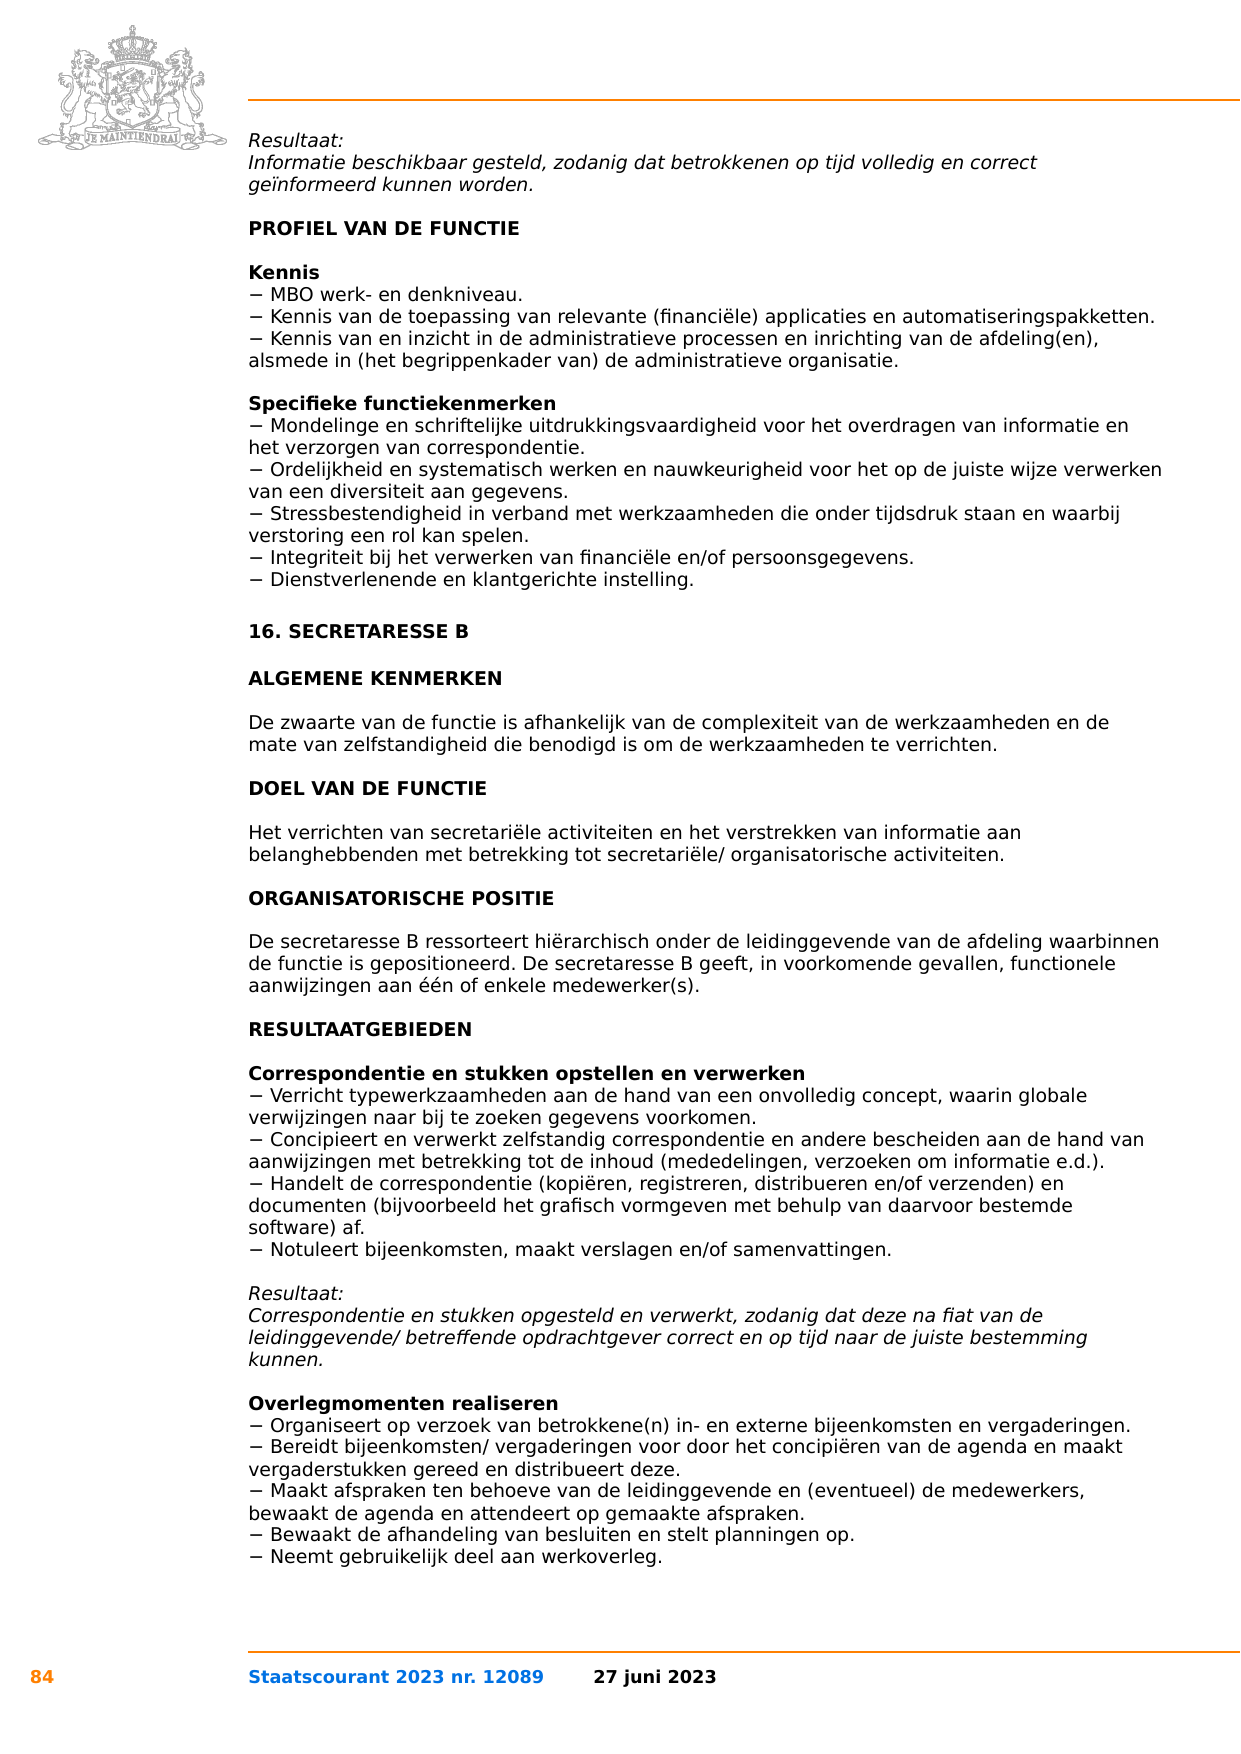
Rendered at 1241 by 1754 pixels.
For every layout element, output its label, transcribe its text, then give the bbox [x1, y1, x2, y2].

text Resultaat: [248, 130, 1163, 152]
text Correspondentie en stukken opgesteld en verwerkt, zodanig dat deze na fiat van de leidinggevende/ betreffende opdrachtgever correct en op tijd naar de juiste bestemming kunnen. [248, 1305, 1163, 1371]
text − MBO werk- en denkniveau. [248, 283, 1163, 306]
text − Ordelijkheid en systematisch werken en nauwkeurigheid voor het op de juiste wijze verwerken van een diversiteit aan gegevens. [248, 459, 1163, 503]
text Specifieke functiekenmerken [248, 393, 1163, 415]
text − Stressbestendigheid in verband met werkzaamheden die onder tijdsdruk staan en waarbij verstoring een rol kan spelen. [248, 503, 1163, 547]
picture [38, 25, 227, 150]
text Correspondentie en stukken opstellen en verwerken [248, 1063, 1163, 1085]
text Informatie beschikbaar gesteld, zodanig dat betrokkenen op tijd volledig en correct geïnformeerd kunnen worden. [248, 152, 1163, 196]
text Het verrichten van secretariële activiteiten en het verstrekken van informatie aan belanghebbenden met betrekking tot secretariële/ organisatorische activiteiten. [248, 822, 1163, 866]
text Overlegmomenten realiseren [248, 1392, 1163, 1414]
text − Verricht typewerkzaamheden aan de hand van een onvolledig concept, waarin globale verwijzingen naar bij te zoeken gegevens voorkomen. [248, 1085, 1163, 1129]
text De secretaresse B ressorteert hiërarchisch onder de leidinggevende van de afdeling waarbinnen de functie is gepositioneerd. De secretaresse B geeft, in voorkomende gevallen, functionele aanwijzingen aan één of enkele medewerker(s). [248, 931, 1163, 997]
subtitle DOEL VAN DE FUNCTIE [248, 778, 1163, 800]
text Kennis [248, 262, 1163, 283]
text De zwaarte van de functie is afhankelijk van de complexiteit van de werkzaamheden en de mate van zelfstandigheid die benodigd is om de werkzaamheden te verrichten. [248, 712, 1163, 756]
subtitle 16. SECRETARESSE B [248, 621, 1163, 643]
text − Neemt gebruikelijk deel aan werkoverleg. [248, 1546, 1163, 1568]
text − Kennis van en inzicht in de administratieve processen en inrichting van de afdeling(en), alsmede in (het begrippenkader van) de administratieve organisatie. [248, 327, 1163, 371]
subtitle RESULTAATGEBIEDEN [248, 1019, 1163, 1041]
subtitle PROFIEL VAN DE FUNCTIE [248, 218, 1163, 240]
text − Dienstverlenende en klantgerichte instelling. [248, 569, 1163, 591]
text − Mondelinge en schriftelijke uitdrukkingsvaardigheid voor het overdragen van informatie en het verzorgen van correspondentie. [248, 415, 1163, 459]
subtitle ORGANISATORISCHE POSITIE [248, 887, 1163, 909]
text − Integriteit bij het verwerken van financiële en/of persoonsgegevens. [248, 547, 1163, 569]
text − Bereidt bijeenkomsten/ vergaderingen voor door het concipiëren van de agenda en maakt vergaderstukken gereed en distribueert deze. [248, 1436, 1163, 1480]
text − Handelt de correspondentie (kopiëren, registreren, distribueren en/of verzenden) en documenten (bijvoorbeeld het grafisch vormgeven met behulp van daarvoor bestemde software) af. [248, 1173, 1163, 1239]
subtitle ALGEMENE KENMERKEN [248, 668, 1163, 690]
text − Bewaakt de afhandeling van besluiten en stelt planningen op. [248, 1524, 1163, 1546]
text − Maakt afspraken ten behoeve van de leidinggevende en (eventueel) de medewerkers, bewaakt de agenda en attendeert op gemaakte afspraken. [248, 1480, 1163, 1524]
text − Kennis van de toepassing van relevante (financiële) applicaties en automatiseringspakketten. [248, 306, 1163, 327]
text Resultaat: [248, 1283, 1163, 1305]
text − Organiseert op verzoek van betrokkene(n) in- en externe bijeenkomsten en vergaderingen. [248, 1414, 1163, 1436]
text − Concipieert en verwerkt zelfstandig correspondentie en andere bescheiden aan de hand van aanwijzingen met betrekking tot de inhoud (mededelingen, verzoeken om informatie e.d.). [248, 1129, 1163, 1173]
text − Notuleert bijeenkomsten, maakt verslagen en/of samenvattingen. [248, 1239, 1163, 1261]
